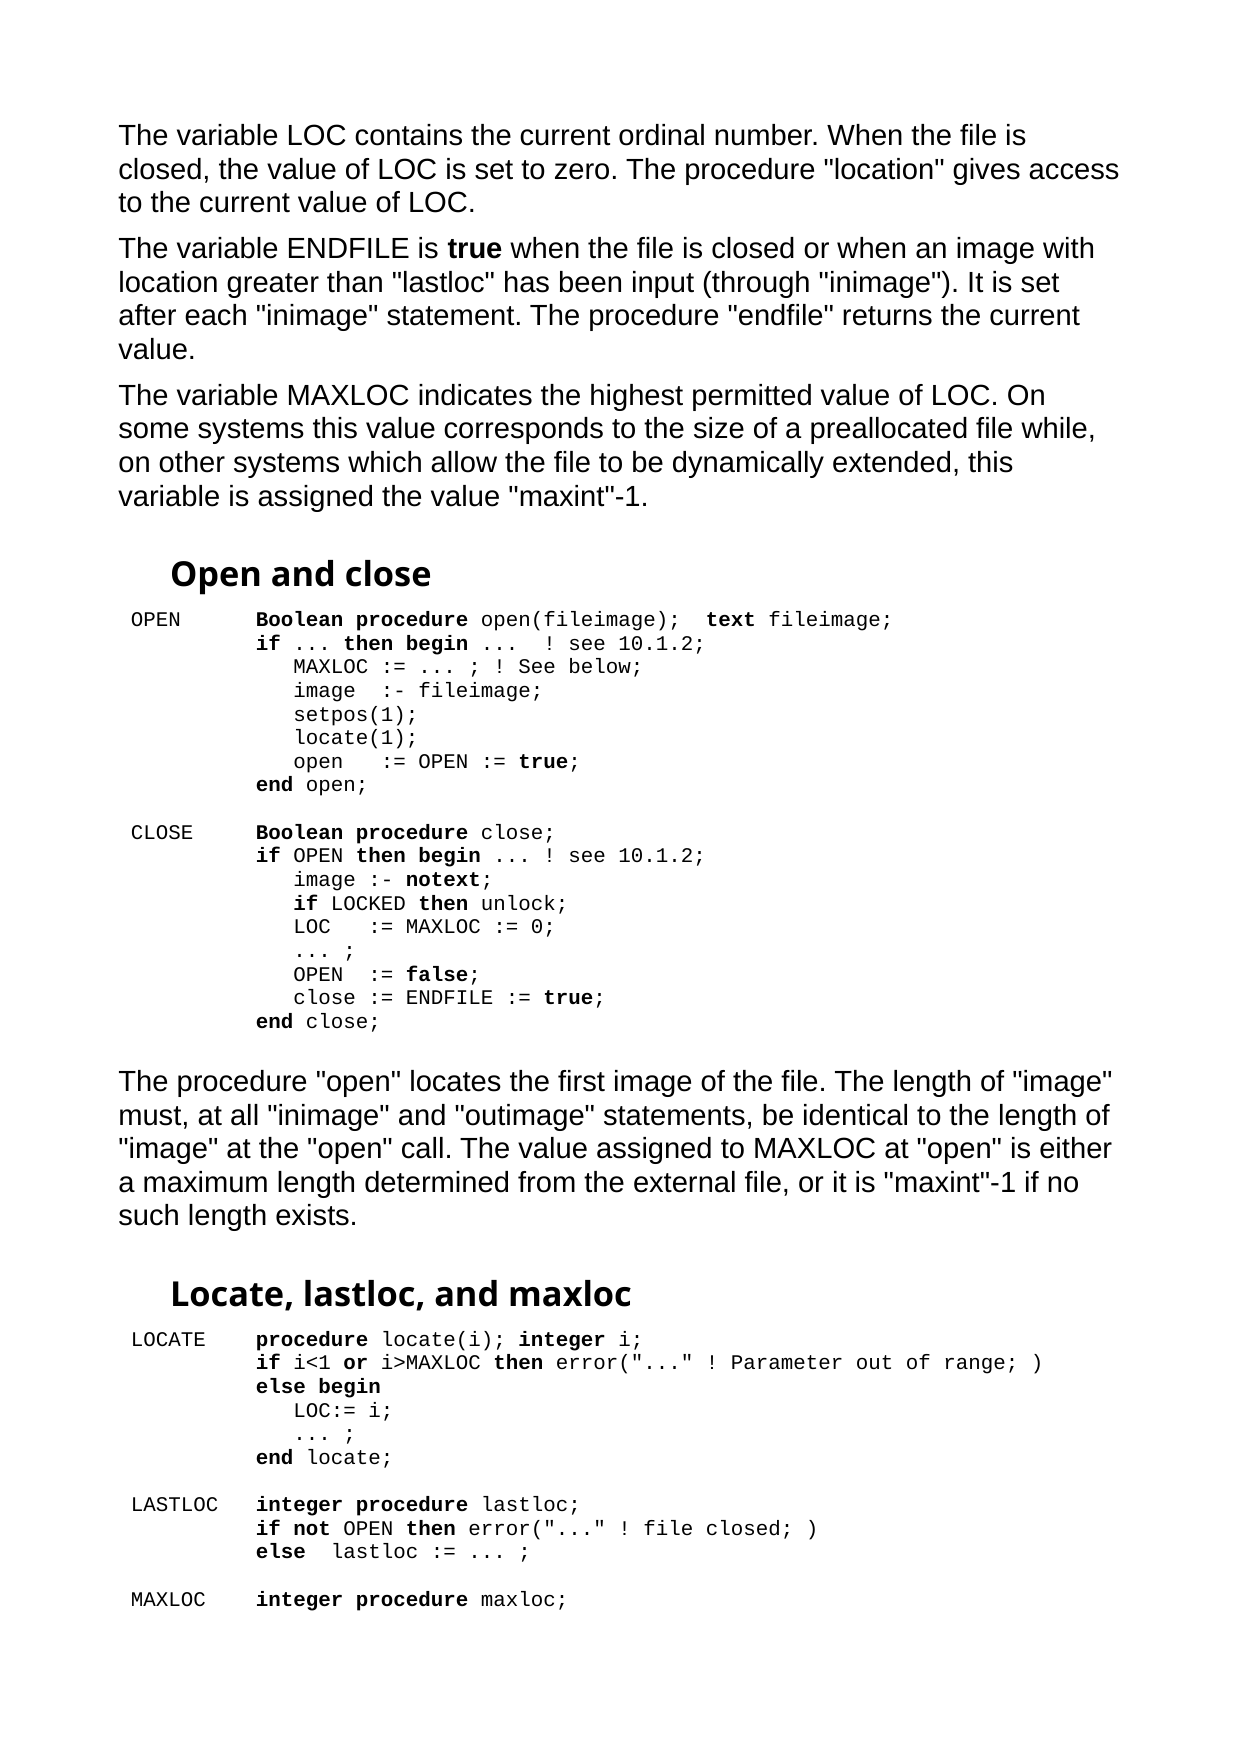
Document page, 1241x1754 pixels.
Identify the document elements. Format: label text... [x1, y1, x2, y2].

text OPEN := false; [118, 964, 1122, 987]
text LOC:= i; [118, 1399, 1122, 1423]
text LASTLOC integer procedure lastloc; [118, 1494, 1122, 1518]
text if i<1 or i>MAXLOC then error("..." ! Parameter out of range; ) [118, 1352, 1122, 1376]
text end locate; [118, 1447, 1122, 1471]
text open := OPEN := true; [118, 751, 1122, 774]
text locate(1); [118, 727, 1122, 751]
text The variable MAXLOC indicates the highest permitted value of LOC. On some systems this value corresponds to the size of a preallocated file while, on other systems which allow the file to be dynamically extended, this variable is assigned the value "maxint"-1. [118, 378, 1122, 512]
text ... ; [118, 1423, 1122, 1447]
text LOCATE procedure locate(i); integer i; [118, 1329, 1122, 1352]
text if not OPEN then error("..." ! file closed; ) [118, 1518, 1122, 1541]
text CLOSE Boolean procedure close; [118, 822, 1122, 845]
text OPEN Boolean procedure open(fileimage); text fileimage; [118, 609, 1122, 633]
text end close; [118, 1011, 1122, 1034]
text image :- notext; [118, 869, 1122, 893]
text close := ENDFILE := true; [118, 987, 1122, 1011]
text if LOCKED then unlock; [118, 893, 1122, 916]
text else begin [118, 1376, 1122, 1399]
subtitle Open and close [170, 549, 1122, 596]
subtitle Locate, lastloc, and maxloc [170, 1269, 1122, 1316]
text setpos(1); [118, 703, 1122, 727]
text end open; [118, 774, 1122, 798]
text The variable LOC contains the current ordinal number. When the file is closed, the value of LOC is set to zero. The procedure "location" gives access to the current value of LOC. [118, 118, 1122, 219]
text MAXLOC integer procedure maxloc; [118, 1589, 1122, 1612]
text The variable ENDFILE is true when the file is closed or when an image with location greater than "lastloc" has been input (through "inimage"). It is set after each "inimage" statement. The procedure "endfile" returns the current value. [118, 231, 1122, 365]
text The procedure "open" locates the first image of the file. The length of "image" must, at all "inimage" and "outimage" statements, be identical to the length of "image" at the "open" call. The value assigned to MAXLOC at "open" is either a maximum length determined from the external file, or it is "maxint"-1 if no such length exists. [118, 1064, 1122, 1232]
text else lastloc := ... ; [118, 1541, 1122, 1565]
text if OPEN then begin ... ! see 10.1.2; [118, 845, 1122, 869]
text LOC := MAXLOC := 0; [118, 916, 1122, 940]
text if ... then begin ... ! see 10.1.2; [118, 633, 1122, 656]
text MAXLOC := ... ; ! See below; [118, 656, 1122, 680]
text ... ; [118, 940, 1122, 964]
text image :- fileimage; [118, 680, 1122, 703]
